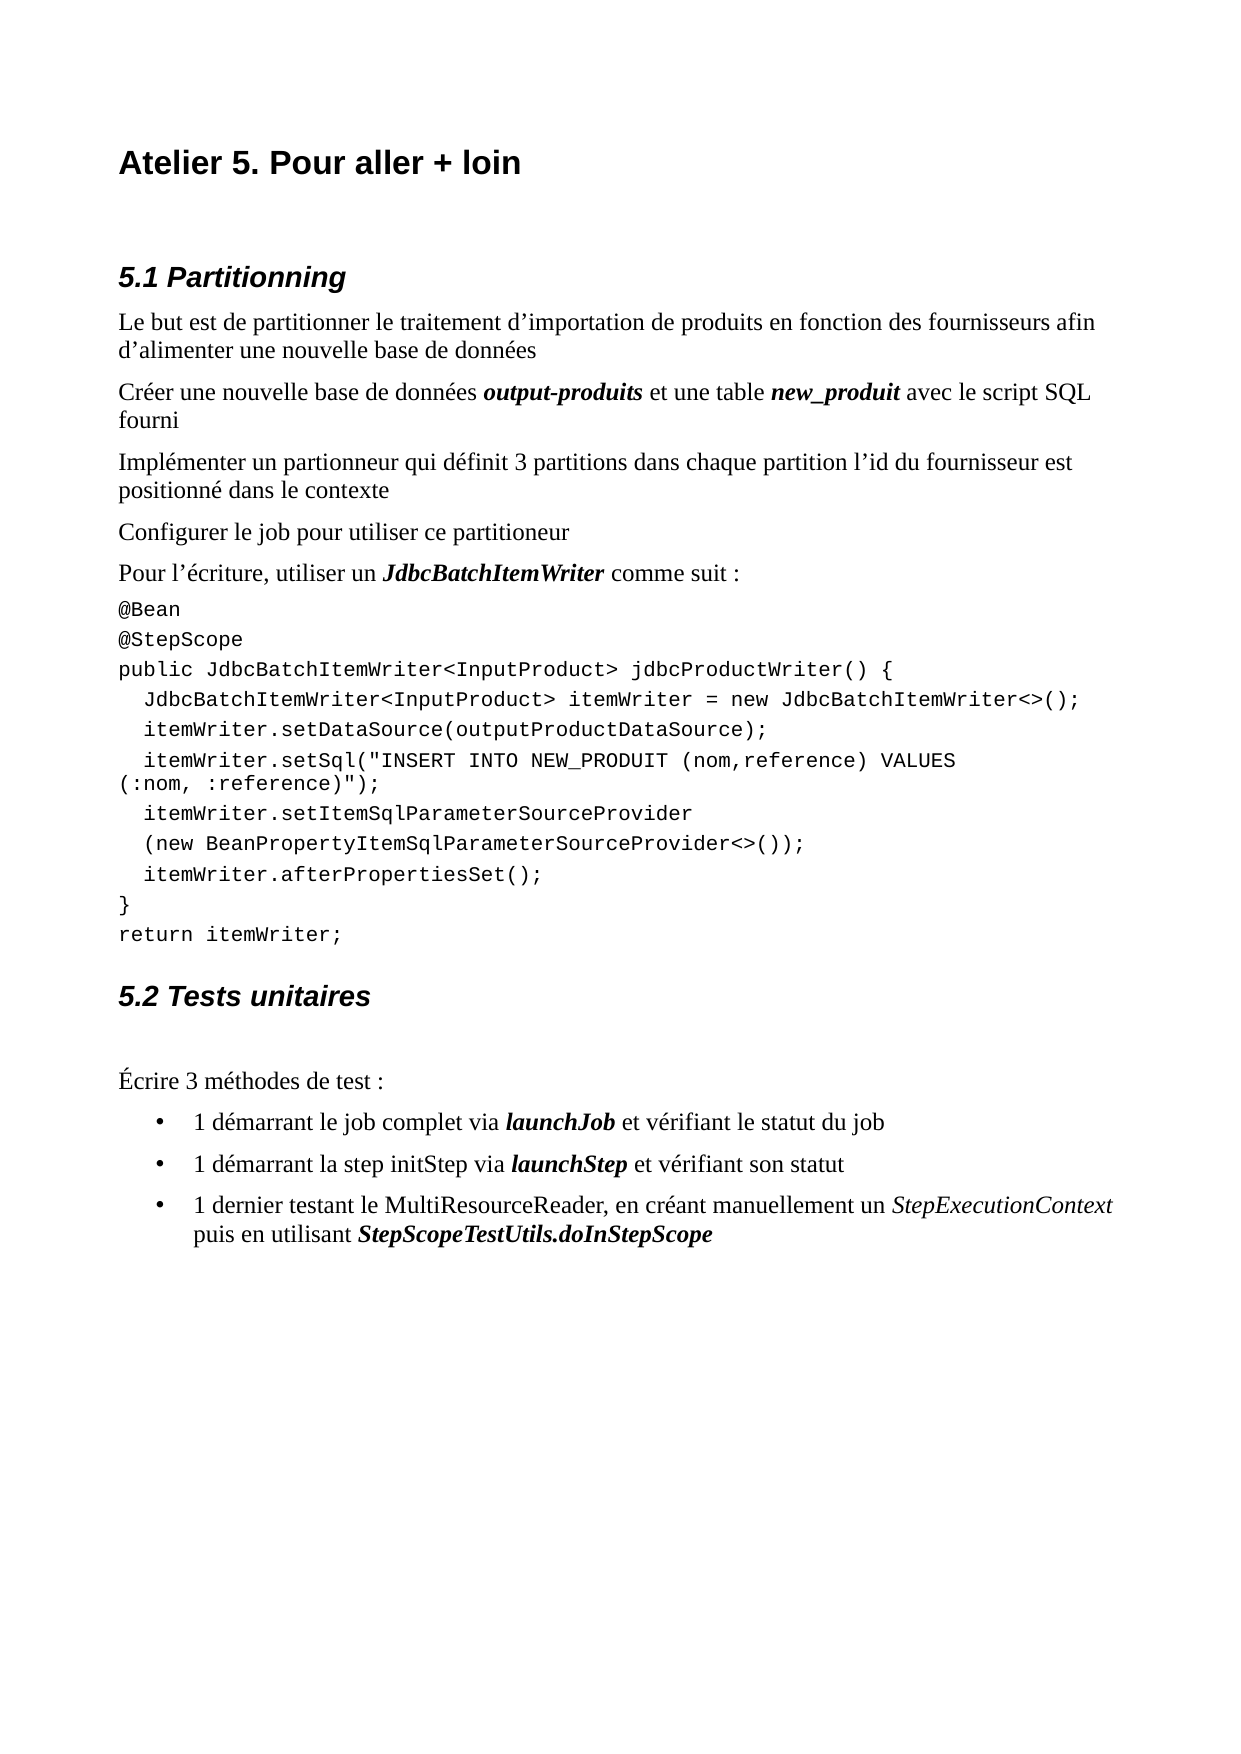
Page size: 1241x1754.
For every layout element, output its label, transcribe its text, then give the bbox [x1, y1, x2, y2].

text public JdbcBatchItemWriter<InputProduct> jdbcProductWriter() { [118, 659, 1122, 683]
text Le but est de partitionner le traitement d’importation de produits en fonction des fournisseurs afin d’alimenter une nouvelle base de données [118, 307, 1122, 364]
text Créer une nouvelle base de données output-produits et une table new_produit avec le script SQL fourni [118, 377, 1122, 434]
list 1 démarrant la step initStep via launchStep et vérifiant son statut [156, 1149, 1122, 1177]
list 1 démarrant le job complet via launchJob et vérifiant le statut du job [156, 1107, 1122, 1136]
subtitle 5.1 Partitionning [118, 261, 1122, 294]
text Implémenter un partionneur qui définit 3 partitions dans chaque partition l’id du fournisseur est positionné dans le contexte [118, 447, 1122, 504]
text itemWriter.setDataSource(outputProductDataSource); [118, 719, 1122, 743]
text return itemWriter; [118, 924, 1122, 947]
text Configurer le job pour utiliser ce partitioneur [118, 517, 1122, 545]
list 1 dernier testant le MultiResourceReader, en créant manuellement un StepExecutionContext puis en utilisant StepScopeTestUtils.doInStepScope [156, 1190, 1122, 1247]
text itemWriter.afterPropertiesSet(); [118, 863, 1122, 887]
text JdbcBatchItemWriter<InputProduct> itemWriter = new JdbcBatchItemWriter<>(); [118, 689, 1122, 713]
text @Bean [118, 599, 1122, 623]
text Écrire 3 méthodes de test : [118, 1066, 1122, 1095]
text itemWriter.setItemSqlParameterSourceProvider [118, 803, 1122, 827]
text } [118, 894, 1122, 917]
text (new BeanPropertyItemSqlParameterSourceProvider<>()); [118, 833, 1122, 857]
subtitle Atelier 5. Pour aller + loin [118, 143, 1122, 182]
text itemWriter.setSql("INSERT INTO NEW_PRODUIT (nom,reference) VALUES (:nom, :reference)"); [118, 749, 1122, 797]
text @StepScope [118, 629, 1122, 653]
subtitle 5.2 Tests unitaires [118, 979, 1122, 1012]
text Pour l’écriture, utiliser un JdbcBatchItemWriter comme suit : [118, 558, 1122, 587]
